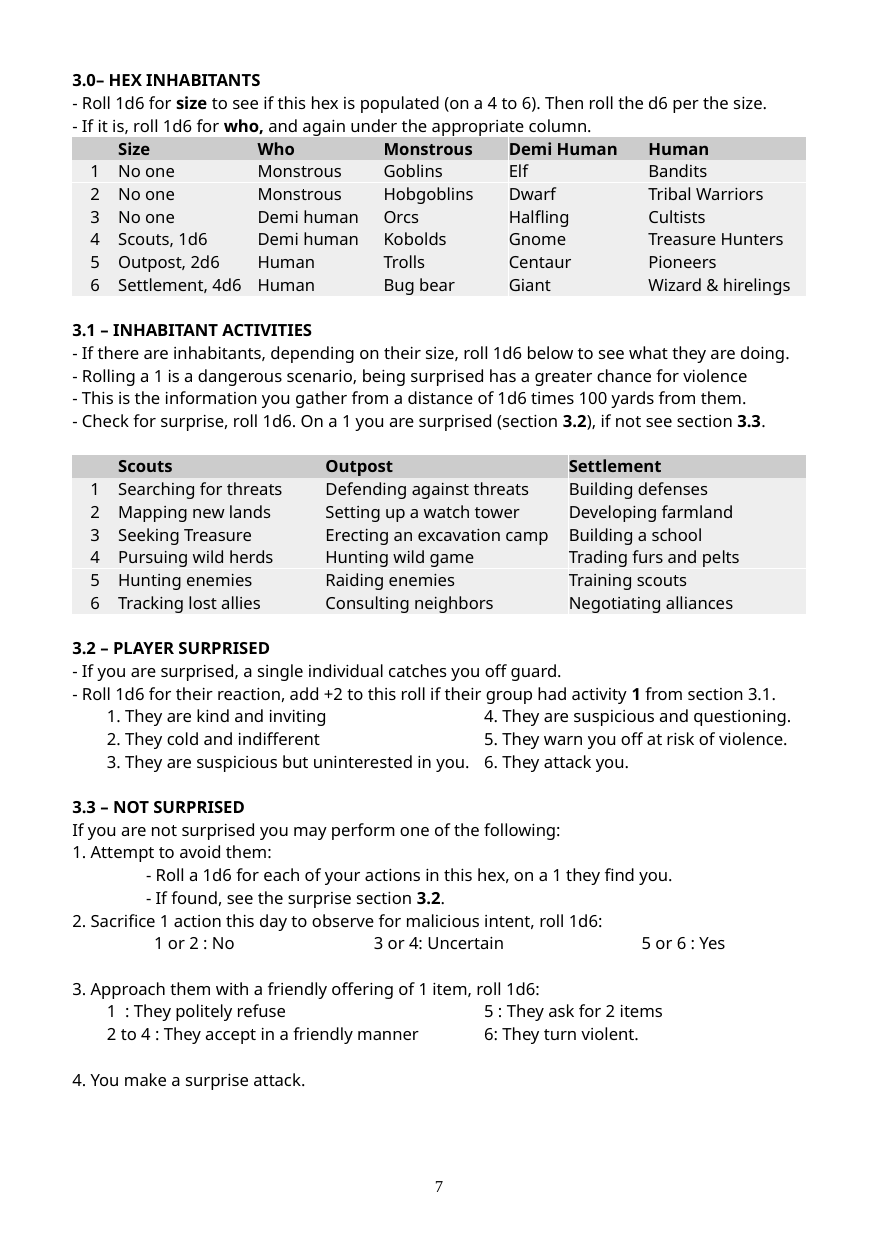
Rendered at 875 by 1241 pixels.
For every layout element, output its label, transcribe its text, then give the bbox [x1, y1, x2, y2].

table_cell Elf [509, 160, 648, 182]
table_header 1 or 2 : No [72, 932, 316, 954]
text - If it is, roll 1d6 for who, and again under the appropriate column. [72, 114, 806, 137]
table_cell Pioneers [648, 251, 806, 273]
table_cell Training scouts [569, 569, 806, 591]
text - If found, see the surprise section 3.2. [72, 886, 806, 909]
table_cell Trolls [383, 251, 508, 273]
table_cell Cultists [648, 205, 806, 228]
table_cell Bandits [648, 160, 806, 182]
table_cell No one [118, 183, 257, 205]
table_cell Hunting wild game [325, 546, 568, 568]
table_cell Tribal Warriors [648, 183, 806, 205]
table_header Human [648, 137, 806, 160]
table_cell Developing farmland [569, 500, 806, 523]
table_cell 1 [72, 160, 118, 182]
table_header 3 or 4: Uncertain [316, 932, 561, 954]
text 3.3 – NOT SURPRISED [72, 796, 806, 818]
table_header 1. They are kind and inviting [72, 705, 484, 727]
table_cell Treasure Hunters [648, 228, 806, 251]
text 3.1 – INHABITANT ACTIVITIES [72, 319, 806, 341]
text - Roll 1d6 for their reaction, add +2 to this roll if their group had activity 1 from section 3.1. [72, 682, 806, 705]
text - Roll a 1d6 for each of your actions in this hex, on a 1 they find you. [72, 864, 806, 886]
table_cell 2. They cold and indifferent [72, 728, 484, 750]
table_cell Demi human [257, 205, 383, 228]
table_cell Gnome [509, 228, 648, 251]
table_header 1 : They politely refuse [72, 1000, 484, 1023]
table_cell Demi human [257, 228, 383, 251]
text 3.2 – PLAYER SURPRISED [72, 637, 806, 659]
text - Roll 1d6 for size to see if this hex is populated (on a 4 to 6). Then roll the d6 per the size. [72, 92, 806, 114]
table_cell Monstrous [257, 183, 383, 205]
table_cell 1 [72, 478, 118, 500]
table_header 4. They are suspicious and questioning. [484, 705, 806, 727]
table_cell Bug bear [383, 273, 508, 296]
table_header Demi Human [509, 137, 648, 160]
table_cell 5 [72, 569, 118, 591]
table_cell Hunting enemies [118, 569, 325, 591]
table_cell Giant [509, 273, 648, 296]
text 4. You make a surprise attack. [72, 1068, 806, 1091]
table_header [72, 455, 118, 478]
table_cell Searching for threats [118, 478, 325, 500]
table_cell Negotiating alliances [569, 591, 806, 614]
table_cell Building defenses [569, 478, 806, 500]
table_cell Dwarf [509, 183, 648, 205]
table_cell 6. They attack you. [484, 750, 806, 773]
text - Check for surprise, roll 1d6. On a 1 you are surprised (section 3.2), if not see section 3.3. [72, 409, 806, 432]
text - If there are inhabitants, depending on their size, roll 1d6 below to see what they are doing. [72, 341, 806, 364]
table_header 5 or 6 : Yes [561, 932, 806, 954]
table_cell 2 [72, 500, 118, 523]
table_cell 5 [72, 251, 118, 273]
table_cell Human [257, 273, 383, 296]
table_header Scouts [118, 455, 325, 478]
table_cell 6 [72, 273, 118, 296]
table_cell No one [118, 205, 257, 228]
table_cell Centaur [509, 251, 648, 273]
table_cell Monstrous [257, 160, 383, 182]
table_cell 4 [72, 228, 118, 251]
table_cell Building a school [569, 523, 806, 546]
table_cell Human [257, 251, 383, 273]
table_cell Outpost, 2d6 [118, 251, 257, 273]
text - Rolling a 1 is a dangerous scenario, being surprised has a greater chance for violence [72, 364, 806, 387]
table_cell Goblins [383, 160, 508, 182]
table_cell Orcs [383, 205, 508, 228]
table_header Outpost [325, 455, 568, 478]
table_cell Seeking Treasure [118, 523, 325, 546]
table_cell Trading furs and pelts [569, 546, 806, 568]
table_cell Defending against threats [325, 478, 568, 500]
table_header Size [118, 137, 257, 160]
table_cell Tracking lost allies [118, 591, 325, 614]
text - If you are surprised, a single individual catches you off guard. [72, 659, 806, 682]
table_header [72, 137, 118, 160]
table_cell 6 [72, 591, 118, 614]
table_cell Erecting an excavation camp [325, 523, 568, 546]
table_cell 2 to 4 : They accept in a friendly manner [72, 1023, 484, 1045]
table_cell Wizard & hirelings [648, 273, 806, 296]
table_cell Halfling [509, 205, 648, 228]
table_cell 4 [72, 546, 118, 568]
table_cell 6: They turn violent. [484, 1023, 806, 1045]
text 2. Sacrifice 1 action this day to observe for malicious intent, roll 1d6: [72, 909, 806, 932]
table_cell No one [118, 160, 257, 182]
table_cell 3 [72, 205, 118, 228]
table_cell Mapping new lands [118, 500, 325, 523]
text 1. Attempt to avoid them: [72, 841, 806, 864]
table_header Monstrous [383, 137, 508, 160]
text 3. Approach them with a friendly offering of 1 item, roll 1d6: [72, 977, 806, 1000]
table_cell 2 [72, 183, 118, 205]
text - This is the information you gather from a distance of 1d6 times 100 yards from them. [72, 387, 806, 409]
table_cell Settlement, 4d6 [118, 273, 257, 296]
table_cell Hobgoblins [383, 183, 508, 205]
text If you are not surprised you may perform one of the following: [72, 818, 806, 841]
table_header Settlement [569, 455, 806, 478]
table_cell Kobolds [383, 228, 508, 251]
table_cell 3. They are suspicious but uninterested in you. [72, 750, 484, 773]
text 3.0– HEX INHABITANTS [72, 69, 806, 92]
table_cell Scouts, 1d6 [118, 228, 257, 251]
table_cell Pursuing wild herds [118, 546, 325, 568]
table_header 5 : They ask for 2 items [484, 1000, 806, 1023]
table_header Who [257, 137, 383, 160]
table_cell 5. They warn you off at risk of violence. [484, 728, 806, 750]
table_cell Consulting neighbors [325, 591, 568, 614]
table_cell 3 [72, 523, 118, 546]
table_cell Setting up a watch tower [325, 500, 568, 523]
table_cell Raiding enemies [325, 569, 568, 591]
